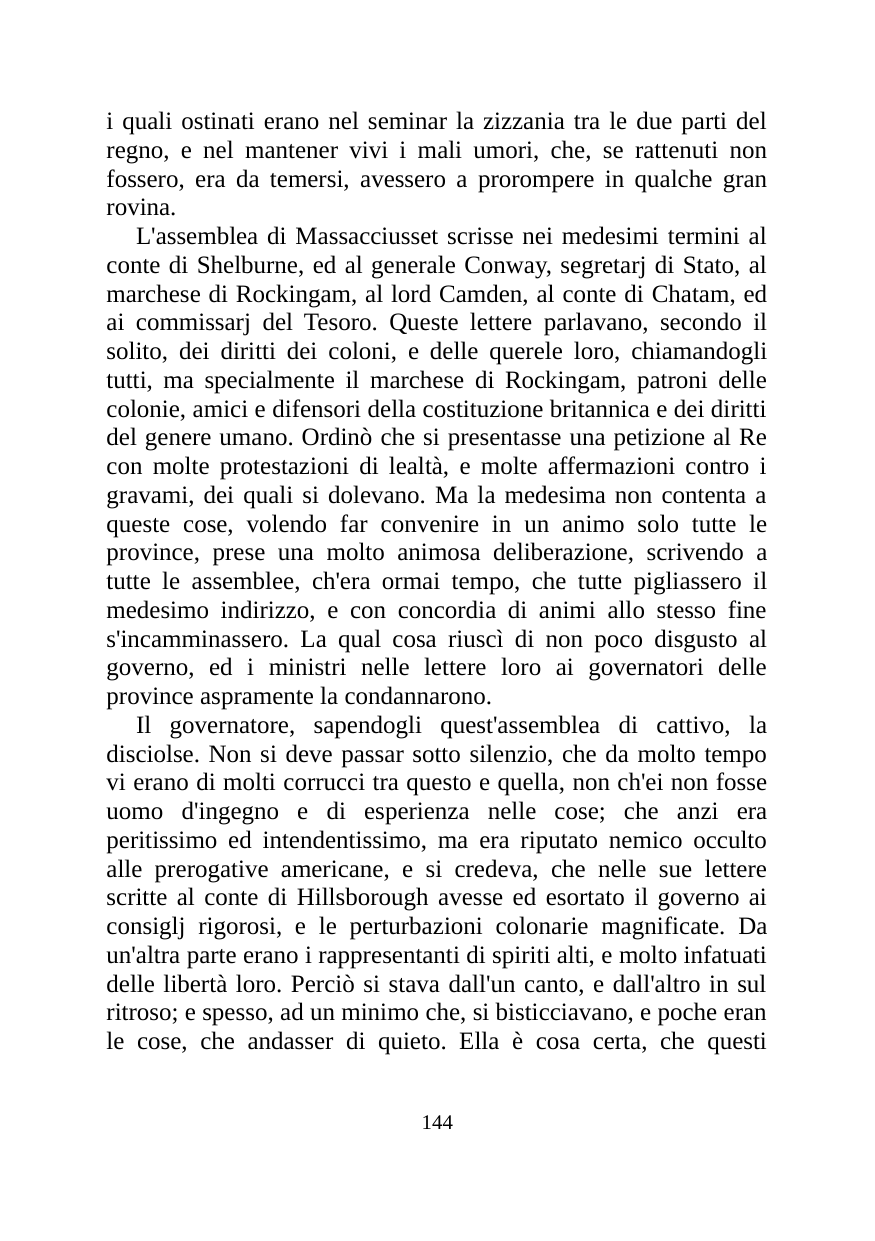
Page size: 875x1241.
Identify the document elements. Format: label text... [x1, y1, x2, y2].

text L'assemblea di Massacciusset scrisse nei medesimi termini al conte di Shelburne, ed al generale Conway, segretarj di Stato, al marchese di Rockingam, al lord Camden, al conte di Chatam, ed ai commissarj del Tesoro. Queste lettere parlavano, secondo il solito, dei diritti dei coloni, e delle querele loro, chiamandogli tutti, ma specialmente il marchese di Rockingam, patroni delle colonie, amici e difensori della costituzione britannica e dei diritti del genere umano. Ordinò che si presentasse una petizione al Re con molte protestazioni di lealtà, e molte affermazioni contro i gravami, dei quali si dolevano. Ma la medesima non contenta a queste cose, volendo far convenire in un animo solo tutte le province, prese una molto animosa deliberazione, scrivendo a tutte le assemblee, ch'era ormai tempo, che tutte pigliassero il medesimo indirizzo, e con concordia di animi allo stesso fine s'incamminassero. La qual cosa riuscì di non poco disgusto al governo, ed i ministri nelle lettere loro ai governatori delle province aspramente la condannarono. [106, 221, 768, 710]
text i quali ostinati erano nel seminar la zizzania tra le due parti del regno, e nel mantener vivi i mali umori, che, se rattenuti non fossero, era da temersi, avessero a prorompere in qualche gran rovina. [106, 106, 768, 221]
text Il governatore, sapendogli quest'assemblea di cattivo, la disciolse. Non si deve passar sotto silenzio, che da molto tempo vi erano di molti corrucci tra questo e quella, non ch'ei non fosse uomo d'ingegno e di esperienza nelle cose; che anzi era peritissimo ed intendentissimo, ma era riputato nemico occulto alle prerogative americane, e si credeva, che nelle sue lettere scritte al conte di Hillsborough avesse ed esortato il governo ai consiglj rigorosi, e le perturbazioni colonarie magnificate. Da un'altra parte erano i rappresentanti di spiriti alti, e molto infatuati delle libertà loro. Perciò si stava dall'un canto, e dall'altro in sul ritroso; e spesso, ad un minimo che, si bisticciavano, e poche eran le cose, che andasser di quieto. Ella è cosa certa, che questi [106, 710, 768, 1055]
